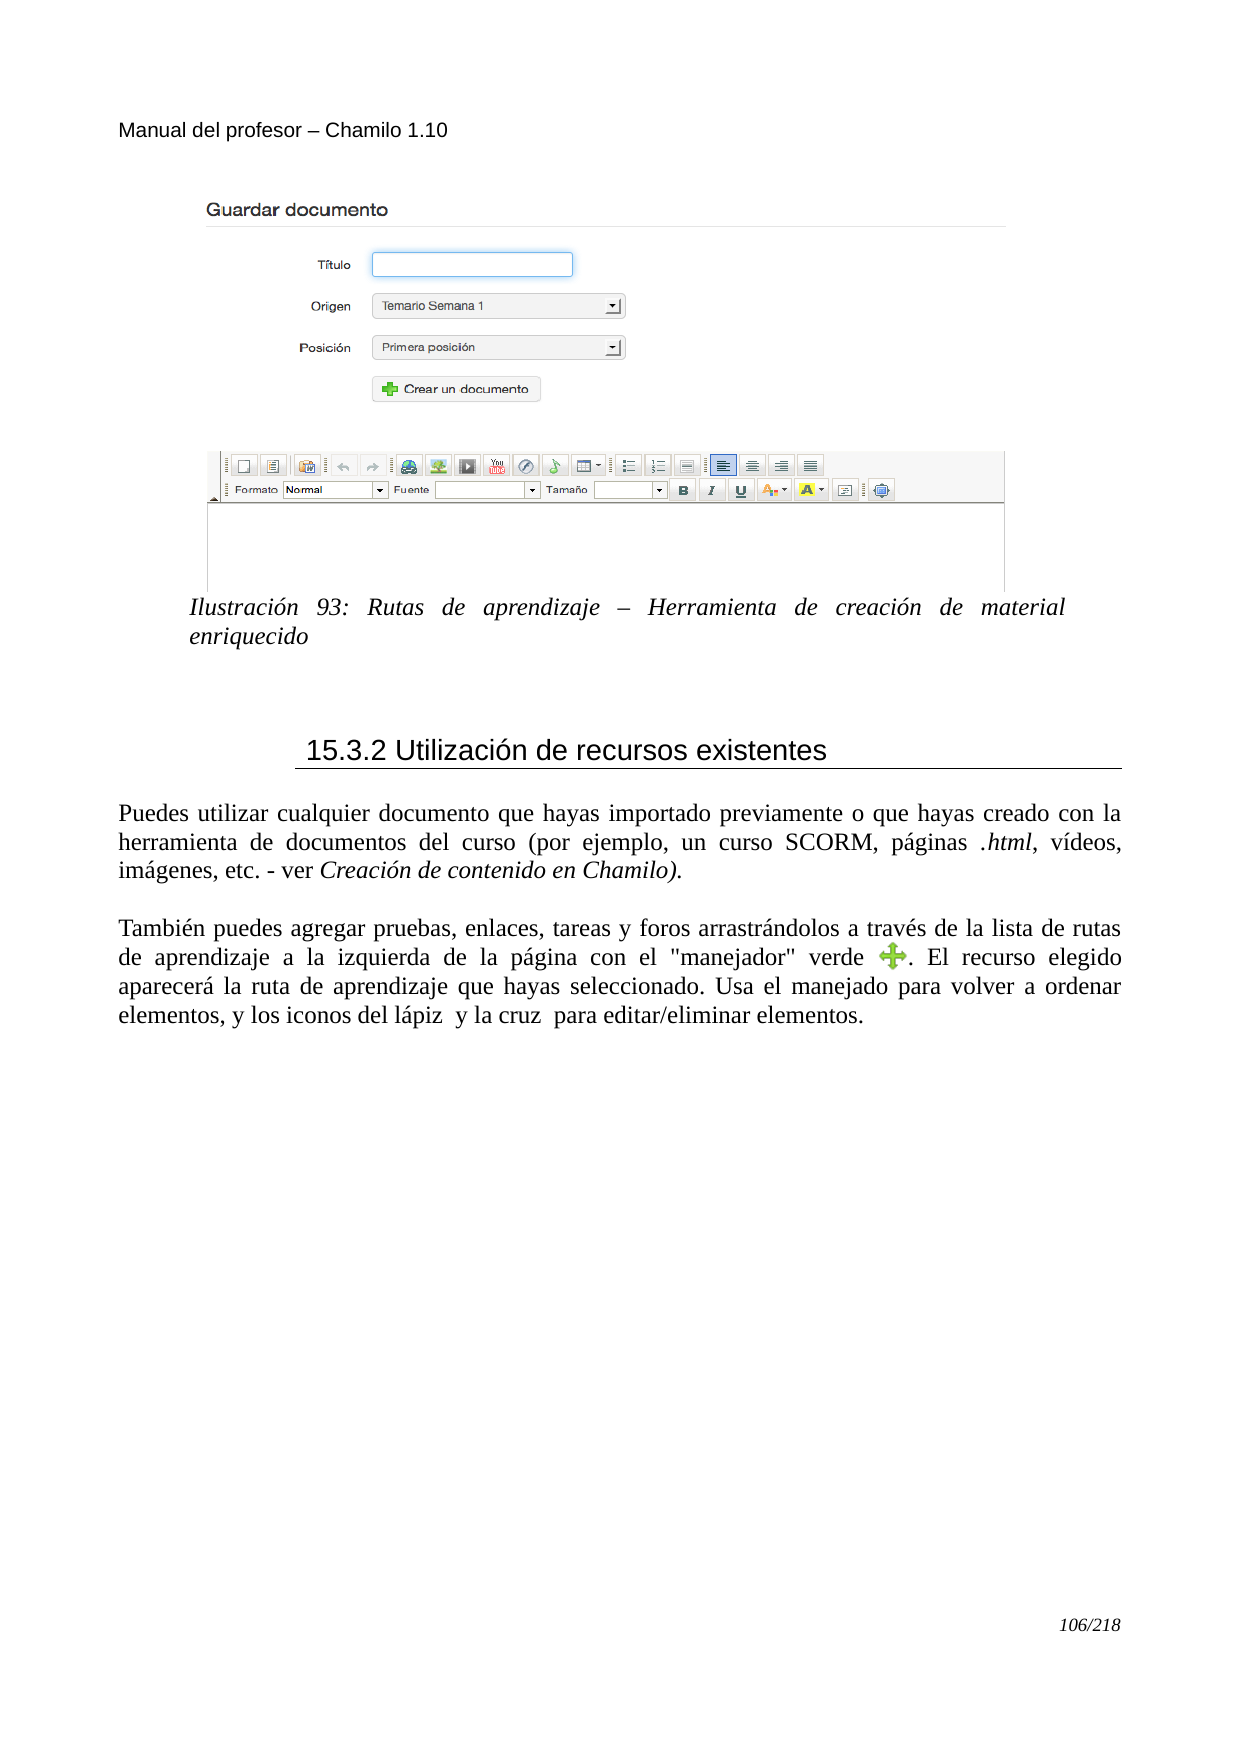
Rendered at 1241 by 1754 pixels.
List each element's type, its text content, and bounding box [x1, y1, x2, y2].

picture [196, 193, 1015, 592]
text Puedes utilizar cualquier documento que hayas importado previamente o que hayas creado con la herramienta de documentos del curso (por ejemplo, un curso SCORM, páginas .html, vídeos, imágenes, etc. - ver Creación de contenido en Chamilo). [118, 798, 1122, 884]
picture [878, 941, 908, 971]
text Ilustración 93: Rutas de aprendizaje – Herramienta de creación de material enriquecido [189, 592, 1068, 649]
text También puedes agregar pruebas, enlaces, tareas y foros arrastrándolos a través de la lista de rutas de aprendizaje a la izquierda de la página con el "manejador" verde . El recurso elegido aparecerá la ruta de aprendizaje que hayas seleccionado. Usa el manejado para volver a ordenar elementos, y los iconos del lápiz y la cruz para editar/eliminar elementos. [118, 913, 1122, 1028]
subtitle Utilización de recursos existentes [295, 732, 1122, 768]
